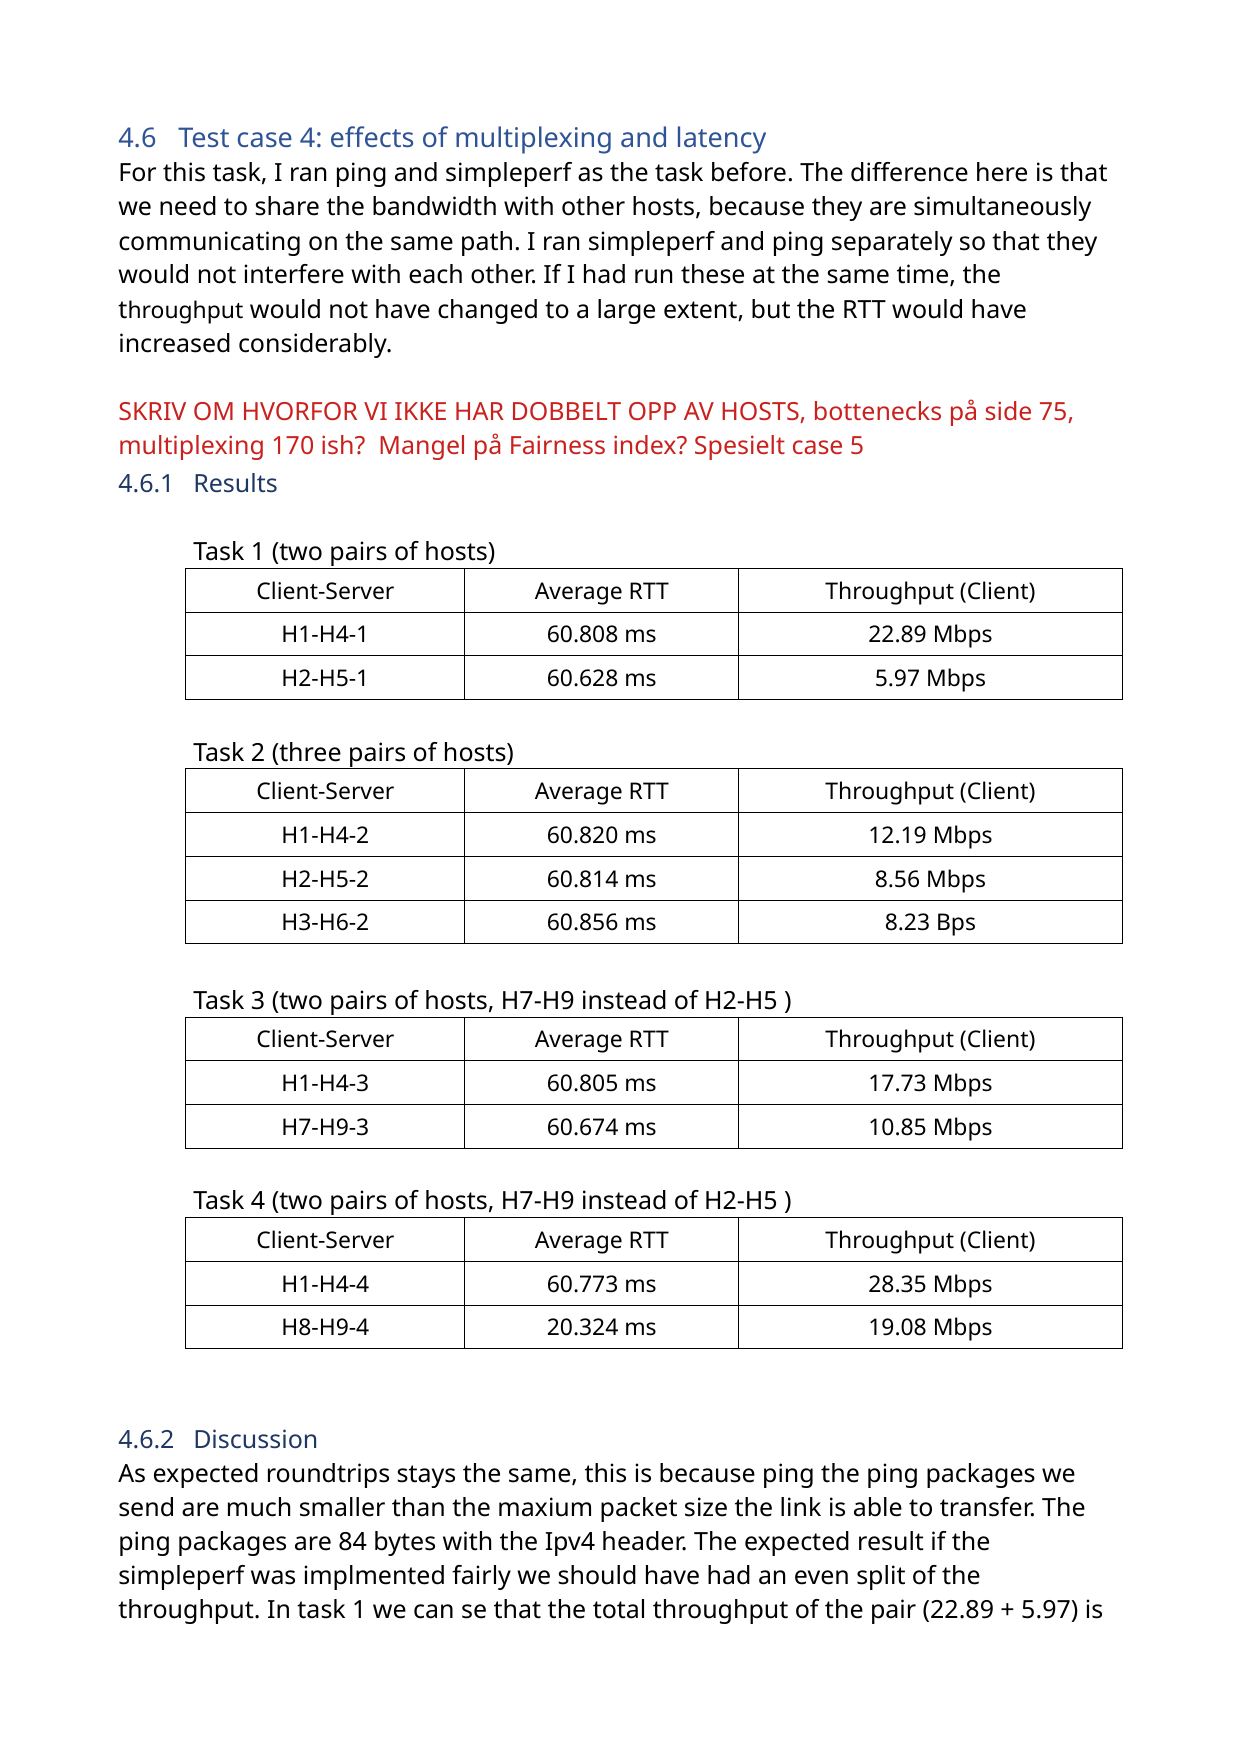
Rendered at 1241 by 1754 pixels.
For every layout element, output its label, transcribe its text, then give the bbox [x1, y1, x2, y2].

table_cell 60.773 ms [465, 1262, 738, 1304]
table_header Client-Server [186, 769, 464, 812]
table_cell 8.23 Bps [739, 901, 1122, 943]
table_cell 12.19 Mbps [739, 813, 1122, 856]
table_header Client-Server [186, 569, 464, 612]
table_cell 60.628 ms [465, 656, 738, 699]
text Task 4 (two pairs of hosts, H7-H9 instead of H2-H5 ) [118, 1183, 1122, 1217]
table_cell 17.73 Mbps [739, 1061, 1122, 1104]
table_cell H2-H5-1 [186, 656, 464, 699]
table_cell 8.56 Mbps [739, 857, 1122, 899]
table_cell H8-H9-4 [186, 1306, 464, 1348]
table_cell H3-H6-2 [186, 901, 464, 943]
table_cell H1-H4-2 [186, 813, 464, 856]
table_cell 10.85 Mbps [739, 1105, 1122, 1148]
table_cell 60.820 ms [465, 813, 738, 856]
subtitle Results [118, 466, 1122, 500]
text SKRIV OM HVORFOR VI IKKE HAR DOBBELT OPP AV HOSTS, bottenecks på side 75, multiplexing 170 ish? Mangel på Fairness index? Spesielt case 5 [118, 393, 1122, 462]
table_cell 20.324 ms [465, 1306, 738, 1348]
subtitle Discussion [118, 1422, 1122, 1456]
table_cell 5.97 Mbps [739, 656, 1122, 699]
table_cell H1-H4-1 [186, 613, 464, 655]
table_cell 60.814 ms [465, 857, 738, 899]
table_header Average RTT [465, 1218, 738, 1261]
text For this task, I ran ping and simpleperf as the task before. The difference here is that we need to share the bandwidth with other hosts, because they are simultaneously communicating on the same path. I ran simpleperf and ping separately so that they would not interfere with each other. If I had run these at the same time, the throughput would not have changed to a large extent, but the RTT would have increased considerably. [118, 155, 1122, 359]
table_cell 60.808 ms [465, 613, 738, 655]
subtitle Test case 4: effects of multiplexing and latency [118, 118, 1122, 155]
table_cell 60.674 ms [465, 1105, 738, 1148]
table_cell H1-H4-3 [186, 1061, 464, 1104]
text Task 1 (two pairs of hosts) [118, 534, 1122, 568]
table_header Throughput (Client) [739, 569, 1122, 612]
table_cell 22.89 Mbps [739, 613, 1122, 655]
table_cell H7-H9-3 [186, 1105, 464, 1148]
table_header Client-Server [186, 1018, 464, 1060]
table_header Client-Server [186, 1218, 464, 1261]
table_cell 60.856 ms [465, 901, 738, 943]
table_header Average RTT [465, 569, 738, 612]
table_cell 60.805 ms [465, 1061, 738, 1104]
text As expected roundtrips stays the same, this is because ping the ping packages we send are much smaller than the maxium packet size the link is able to transfer. The ping packages are 84 bytes with the Ipv4 header. The expected result if the simpleperf was implmented fairly we should have had an even split of the throughput. In task 1 we can se that the total throughput of the pair (22.89 + 5.97) is [118, 1456, 1122, 1626]
table_header Throughput (Client) [739, 769, 1122, 812]
table_header Throughput (Client) [739, 1018, 1122, 1060]
table_header Average RTT [465, 1018, 738, 1060]
table_cell 19.08 Mbps [739, 1306, 1122, 1348]
text Task 3 (two pairs of hosts, H7-H9 instead of H2-H5 ) [118, 983, 1122, 1017]
text Task 2 (three pairs of hosts) [118, 734, 1122, 768]
table_cell 28.35 Mbps [739, 1262, 1122, 1304]
table_header Average RTT [465, 769, 738, 812]
table_cell H2-H5-2 [186, 857, 464, 899]
table_header Throughput (Client) [739, 1218, 1122, 1261]
table_cell H1-H4-4 [186, 1262, 464, 1304]
